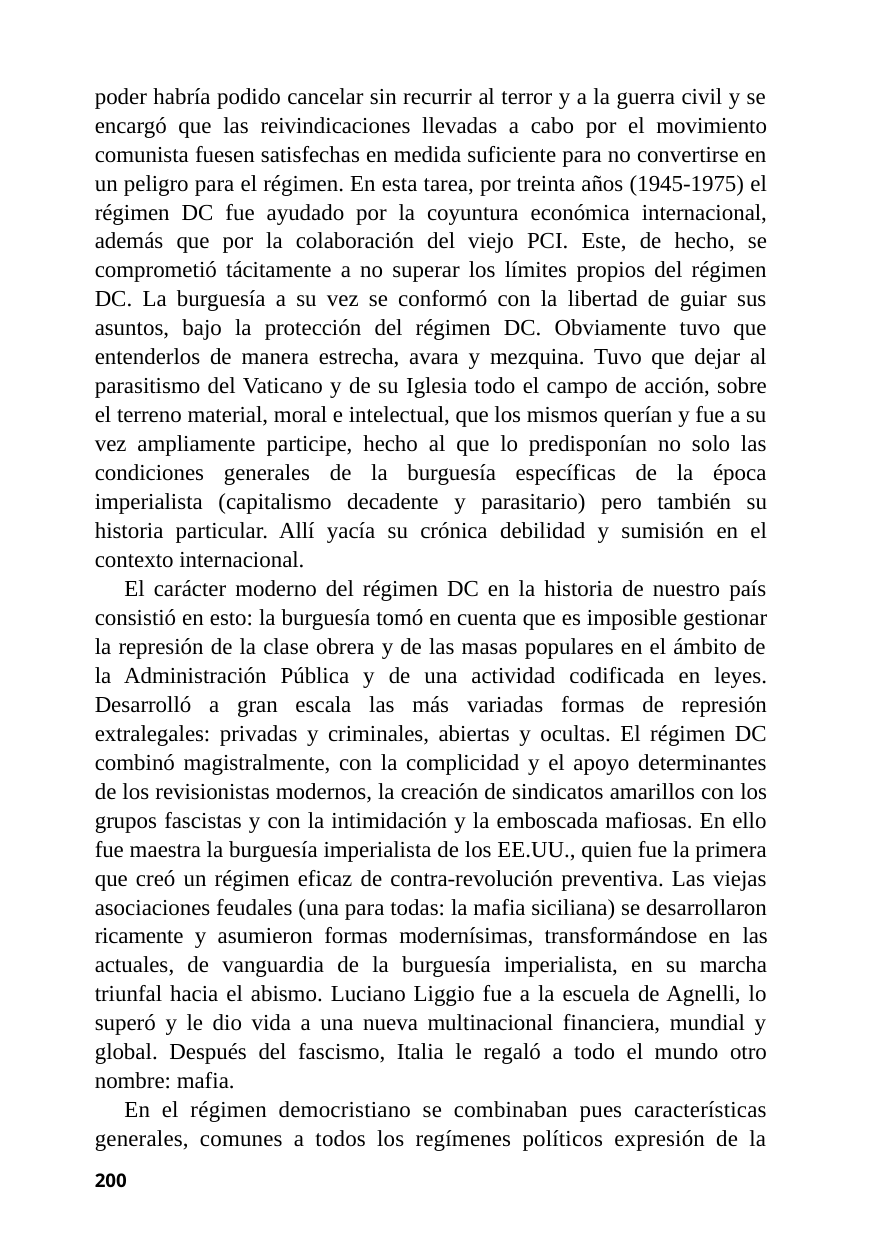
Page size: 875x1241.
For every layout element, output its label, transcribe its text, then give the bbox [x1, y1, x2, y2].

text poder habría podido cancelar sin recurrir al terror y a la guerra civil y se encargó que las reivindicaciones llevadas a cabo por el movimiento comunista fuesen satisfechas en medida suficiente para no convertirse en un peligro para el régimen. En esta tarea, por treinta años (1945-1975) el régimen DC fue ayudado por la coyuntura económica internacional, además que por la colaboración del viejo PCI. Este, de hecho, se comprometió tácitamente a no superar los límites propios del régimen DC. La burguesía a su vez se conformó con la libertad de guiar sus asuntos, bajo la protección del régimen DC. Obviamente tuvo que entenderlos de manera estrecha, avara y mezquina. Tuvo que dejar al parasitismo del Vaticano y de su Iglesia todo el campo de acción, sobre el terreno material, moral e intelectual, que los mismos querían y fue a su vez ampliamente participe, hecho al que lo predisponían no solo las condiciones generales de la burguesía específicas de la época imperialista (capitalismo decadente y parasitario) pero también su historia particular. Allí yacía su crónica debilidad y sumisión en el contexto internacional. [94, 83, 768, 572]
text El carácter moderno del régimen DC en la historia de nuestro país consistió en esto: la burguesía tomó en cuenta que es imposible gestionar la represión de la clase obrera y de las masas populares en el ámbito de la Administración Pública y de una actividad codificada en leyes. Desarrolló a gran escala las más variadas formas de represión extralegales: privadas y criminales, abiertas y ocultas. El régimen DC combinó magistralmente, con la complicidad y el apoyo determinantes de los revisionistas modernos, la creación de sindicatos amarillos con los grupos fascistas y con la intimidación y la emboscada mafiosas. En ello fue maestra la burguesía imperialista de los EE.UU., quien fue la primera que creó un régimen eficaz de contra-revolución preventiva. Las viejas asociaciones feudales (una para todas: la mafia siciliana) se desarrollaron ricamente y asumieron formas modernísimas, transformándose en las actuales, de vanguardia de la burguesía imperialista, en su marcha triunfal hacia el abismo. Luciano Liggio fue a la escuela de Agnelli, lo superó y le dio vida a una nueva multinacional financiera, mundial y global. Después del fascismo, Italia le regaló a todo el mundo otro nombre: mafia. [94, 575, 768, 1094]
text En el régimen democristiano se combinaban pues características generales, comunes a todos los regímenes políticos expresión de la [94, 1096, 768, 1152]
